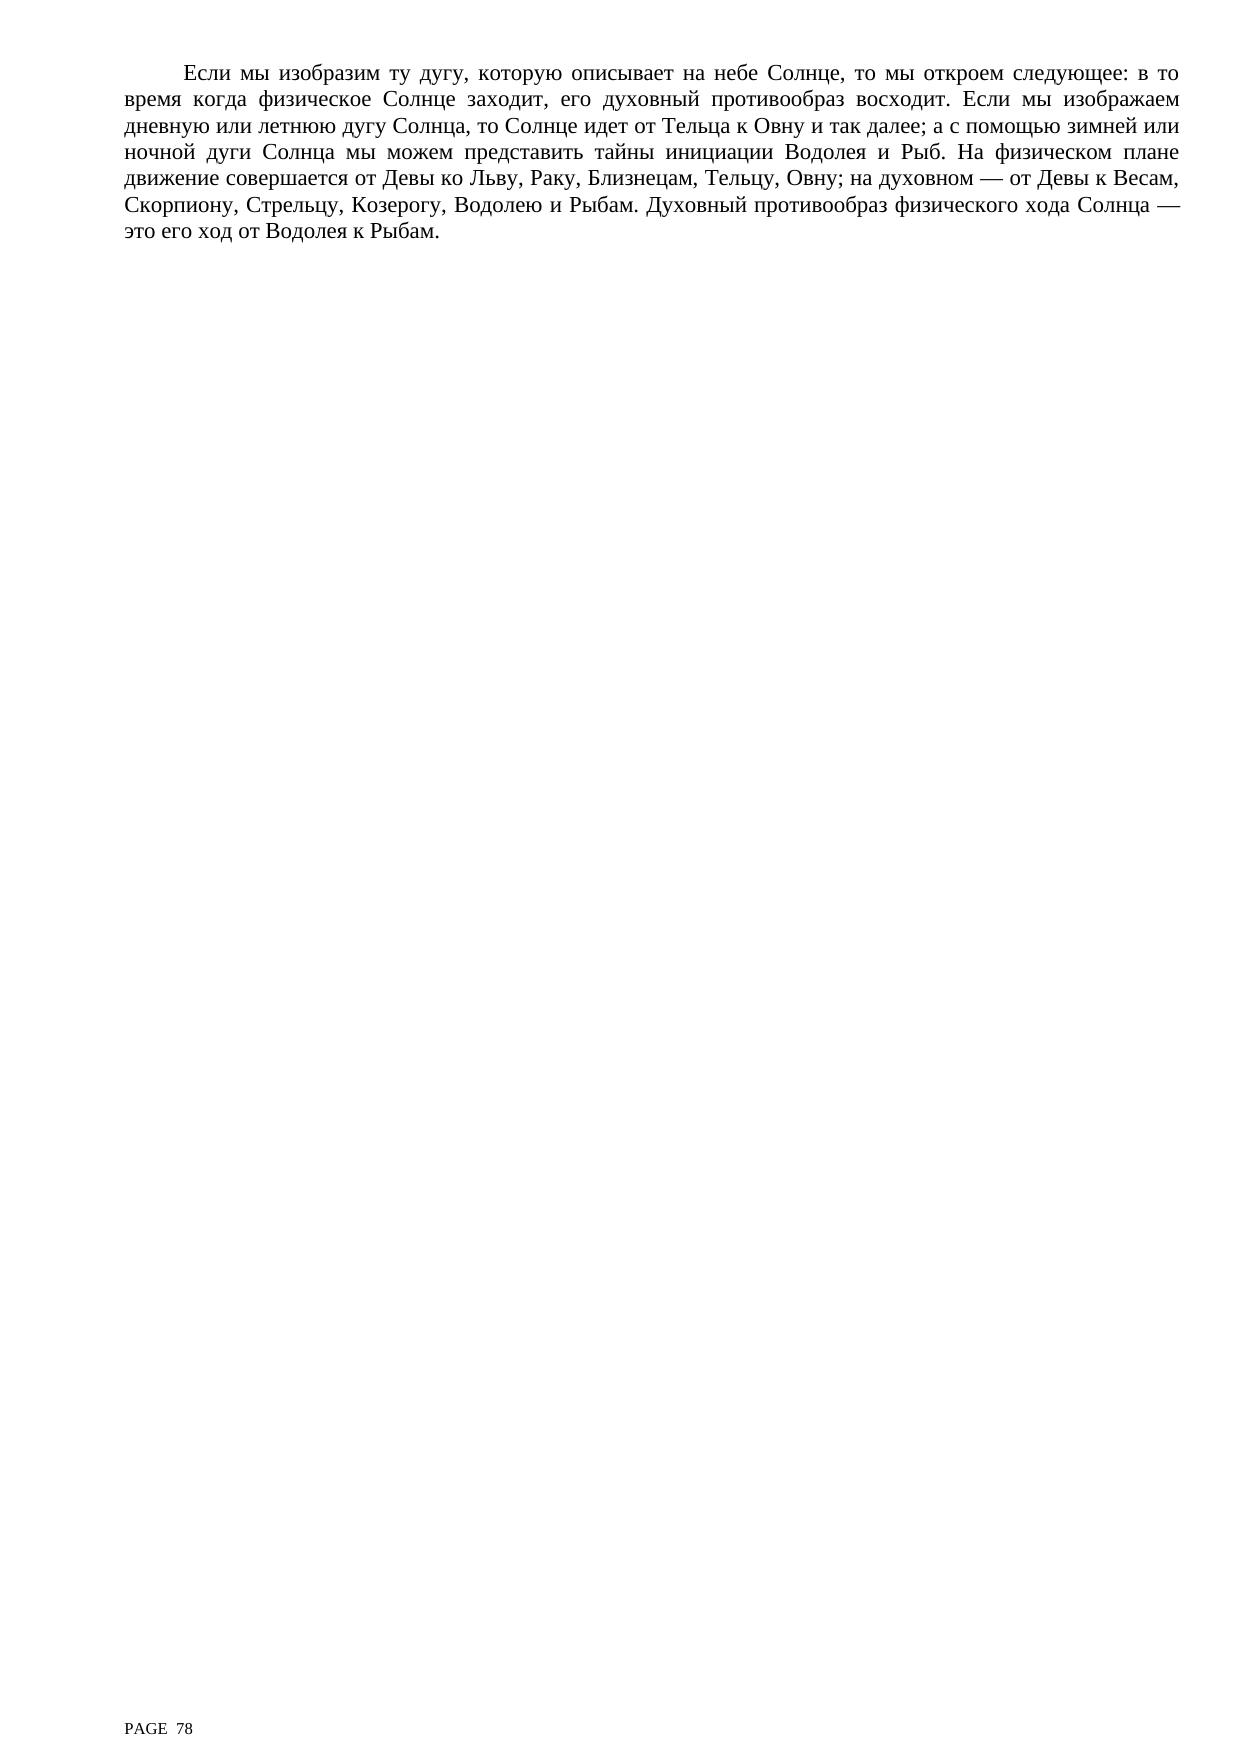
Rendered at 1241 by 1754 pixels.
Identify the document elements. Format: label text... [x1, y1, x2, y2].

text Если мы изобразим ту дугу, которую описывает на небе Солнце, то мы откроем следующее: в то время когда физическое Солнце заходит, его духовный противообраз восходит. Если мы изображаем дневную или летнюю дугу Солнца, то Солнце идет от Тельца к Овну и так далее; а с помощью зимней или ночной дуги Солнца мы можем представить тайны инициации Водолея и Рыб. На физическом плане движение совершается от Девы ко Льву, Раку, Близнецам, Тельцу, Овну; на духовном — от Девы к Весам, Скорпиону, Стрельцу, Козерогу, Водолею и Рыбам. Духовный противообраз физического хода Солнца — это его ход от Водолея к Рыбам. [124, 59, 1181, 243]
